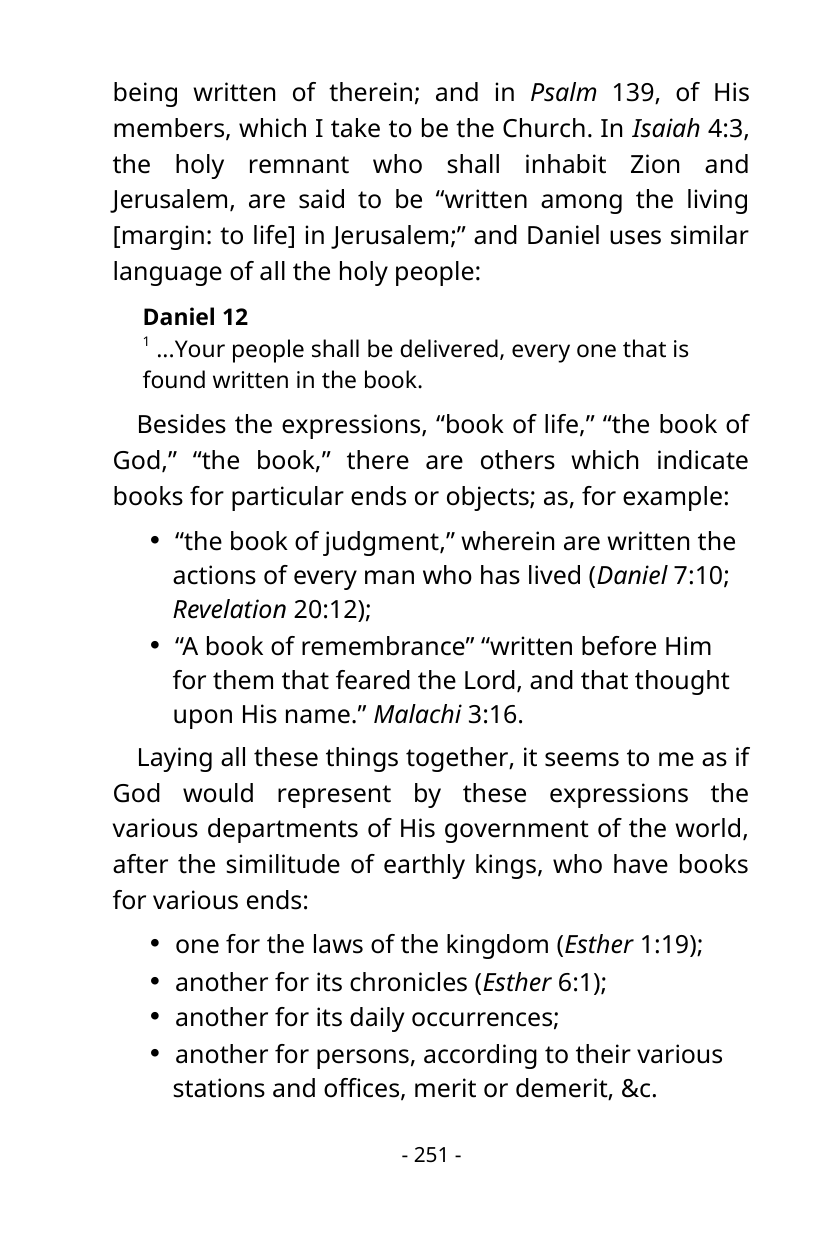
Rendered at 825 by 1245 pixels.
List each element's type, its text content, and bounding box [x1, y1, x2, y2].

list “A book of remembrance” “written before Him for them that feared the Lord, and that thought upon His name.” Malachi 3:16. [150, 628, 750, 731]
list one for the laws of the kingdom (Esther 1:19); [150, 927, 750, 961]
text 1 ...Your people shall be delivered, every one that is found written in the book. [142, 333, 720, 395]
text Daniel 12 [142, 301, 750, 333]
text Laying all these things together, it seems to me as if God would represent by these expressions the various departments of His government of the world, after the similitude of earthly kings, who have books for various ends: [112, 739, 750, 917]
list another for its chronicles (Esther 6:1); [150, 964, 750, 998]
list another for its daily occurrences; [150, 1000, 750, 1034]
text being written of therein; and in Psalm 139, of His members, which I take to be the Church. In Isaiah 4:3, the holy remnant who shall inhabit Zion and Jerusalem, are said to be “written among the living [margin: to life] in Jerusalem;” and Daniel uses similar language of all the holy people: [112, 75, 750, 288]
text Besides the expressions, “book of life,” “the book of God,” “the book,” there are others which indicate books for particular ends or objects; as, for example: [112, 407, 750, 513]
list “the book of judgment,” wherein are written the actions of every man who has lived (Daniel 7:10; Revelation 20:12); [150, 523, 750, 625]
list another for persons, according to their various stations and offices, merit or demerit, &c. [150, 1037, 750, 1105]
